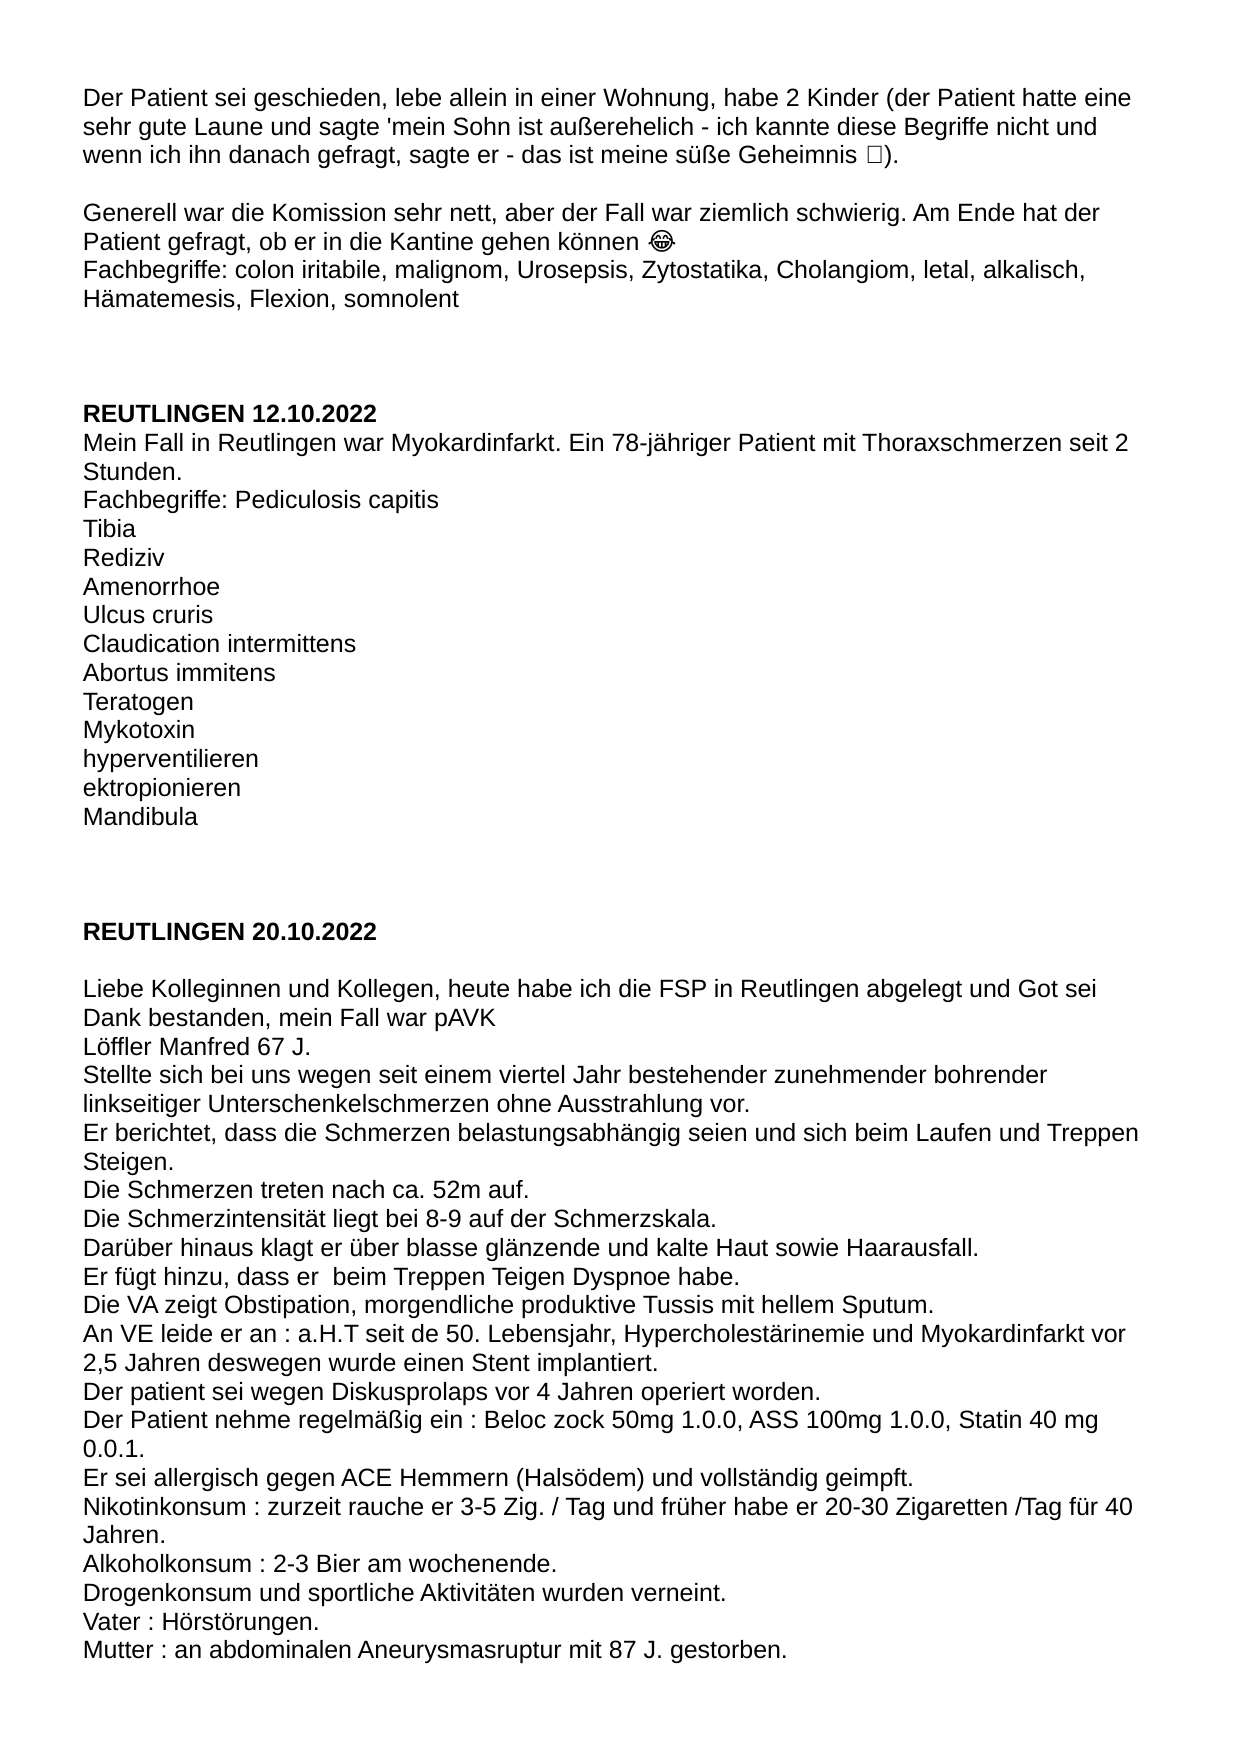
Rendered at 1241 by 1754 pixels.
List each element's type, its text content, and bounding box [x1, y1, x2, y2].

text ektropionieren [83, 773, 1157, 801]
text Er fügt hinzu, dass er beim Treppen Teigen Dyspnoe habe. [83, 1261, 1157, 1290]
text Mandibula [83, 801, 1157, 830]
text Der Patient sei geschieden, lebe allein in einer Wohnung, habe 2 Kinder (der Patient hatte eine sehr gute Laune und sagte 'mein Sohn ist außerehelich - ich kannte diese Begriffe nicht und wenn ich ihn danach gefragt, sagte er - das ist meine süße Geheimnis 🤫). [83, 83, 1157, 169]
text Teratogen [83, 686, 1157, 715]
text Tibia [83, 514, 1157, 543]
text Die Schmerzintensität liegt bei 8-9 auf der Schmerzskala. [83, 1204, 1157, 1233]
text Nikotinkonsum : zurzeit rauche er 3-5 Zig. / Tag und früher habe er 20-30 Zigaretten /Tag für 40 Jahren. [83, 1491, 1157, 1549]
text Er sei allergisch gegen ACE Hemmern (Halsödem) und vollständig geimpft. [83, 1463, 1157, 1491]
text Vater : Hörstörungen. [83, 1606, 1157, 1635]
text Amenorrhoe [83, 571, 1157, 600]
text Mykotoxin [83, 715, 1157, 744]
text Fachbegriffe: Pediculosis capitis [83, 485, 1157, 514]
text Darüber hinaus klagt er über blasse glänzende und kalte Haut sowie Haarausfall. [83, 1233, 1157, 1261]
text REUTLINGEN 20.10.2022 [83, 916, 1157, 945]
text Liebe Kolleginnen und Kollegen, heute habe ich die FSP in Reutlingen abgelegt und Got sei Dank bestanden, mein Fall war pAVK [83, 974, 1157, 1031]
text Abortus immitens [83, 658, 1157, 686]
text Er berichtet, dass die Schmerzen belastungsabhängig seien und sich beim Laufen und Treppen Steigen. [83, 1118, 1157, 1175]
text hyperventilieren [83, 744, 1157, 773]
text Ulcus cruris [83, 600, 1157, 629]
text Der patient sei wegen Diskusprolaps vor 4 Jahren operiert worden. [83, 1376, 1157, 1405]
text Fachbegriffe: colon iritabile, malignom, Urosepsis, Zytostatika, Cholangiom, letal, alkalisch, Hämatemesis, Flexion, somnolent [83, 255, 1157, 313]
text Der Patient nehme regelmäßig ein : Beloc zock 50mg 1.0.0, ASS 100mg 1.0.0, Statin 40 mg 0.0.1. [83, 1405, 1157, 1463]
text Rediziv [83, 543, 1157, 571]
text Mein Fall in Reutlingen war Myokardinfarkt. Ein 78-jähriger Patient mit Thoraxschmerzen seit 2 Stunden. [83, 428, 1157, 485]
text Generell war die Komission sehr nett, aber der Fall war ziemlich schwierig. Am Ende hat der Patient gefragt, ob er in die Kantine gehen können 😂 [83, 198, 1157, 255]
text REUTLINGEN 12.10.2022 [83, 399, 1157, 428]
text Die VA zeigt Obstipation, morgendliche produktive Tussis mit hellem Sputum. [83, 1290, 1157, 1319]
text Claudication intermittens [83, 629, 1157, 658]
text An VE leide er an : a.H.T seit de 50. Lebensjahr, Hypercholestärinemie und Myokardinfarkt vor 2,5 Jahren deswegen wurde einen Stent implantiert. [83, 1319, 1157, 1376]
text Mutter : an abdominalen Aneurysmasruptur mit 87 J. gestorben. [83, 1635, 1157, 1664]
text Drogenkonsum und sportliche Aktivitäten wurden verneint. [83, 1578, 1157, 1606]
text Stellte sich bei uns wegen seit einem viertel Jahr bestehender zunehmender bohrender linkseitiger Unterschenkelschmerzen ohne Ausstrahlung vor. [83, 1060, 1157, 1118]
text Die Schmerzen treten nach ca. 52m auf. [83, 1175, 1157, 1204]
text Alkoholkonsum : 2-3 Bier am wochenende. [83, 1549, 1157, 1578]
text Löffler Manfred 67 J. [83, 1031, 1157, 1060]
